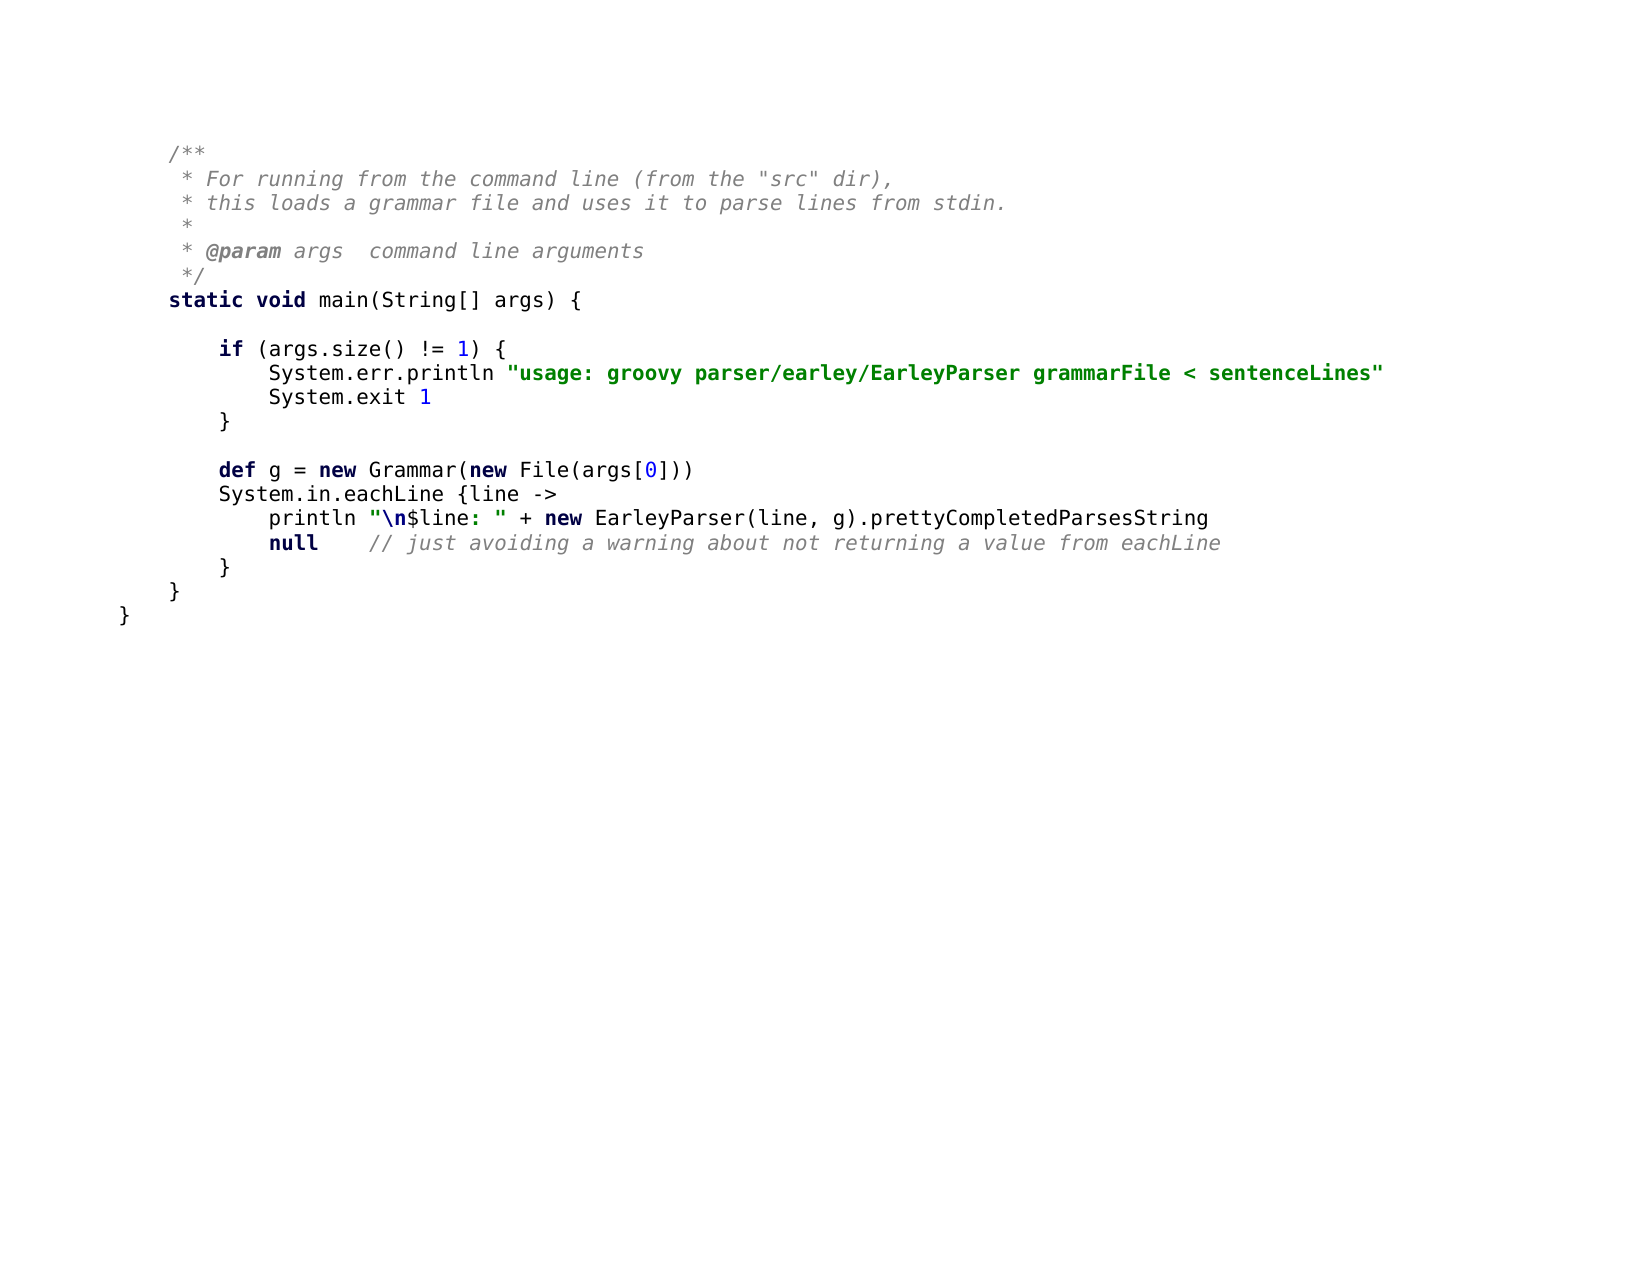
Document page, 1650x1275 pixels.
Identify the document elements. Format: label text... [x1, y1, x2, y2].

text System.exit 1 [118, 385, 1532, 409]
text System.in.eachLine {line -> [118, 482, 1532, 506]
text if (args.size() != 1) { [118, 337, 1532, 361]
text * [118, 215, 1532, 239]
text * For running from the command line (from the "src" dir), [118, 167, 1532, 191]
text System.err.println "usage: groovy parser/earley/EarleyParser grammarFile < sentenceLines" [118, 361, 1532, 385]
text } [118, 579, 1532, 603]
text null // just avoiding a warning about not returning a value from eachLine [118, 531, 1532, 555]
text } [118, 603, 1532, 628]
text * @param args command line arguments [118, 239, 1532, 264]
text def g = new Grammar(new File(args[0])) [118, 458, 1532, 482]
text } [118, 409, 1532, 434]
text */ [118, 264, 1532, 288]
text * this loads a grammar file and uses it to parse lines from stdin. [118, 191, 1532, 215]
text println "\n$line: " + new EarleyParser(line, g).prettyCompletedParsesString [118, 506, 1532, 531]
text /** [118, 142, 1532, 167]
text static void main(String[] args) { [118, 288, 1532, 312]
text } [118, 555, 1532, 579]
